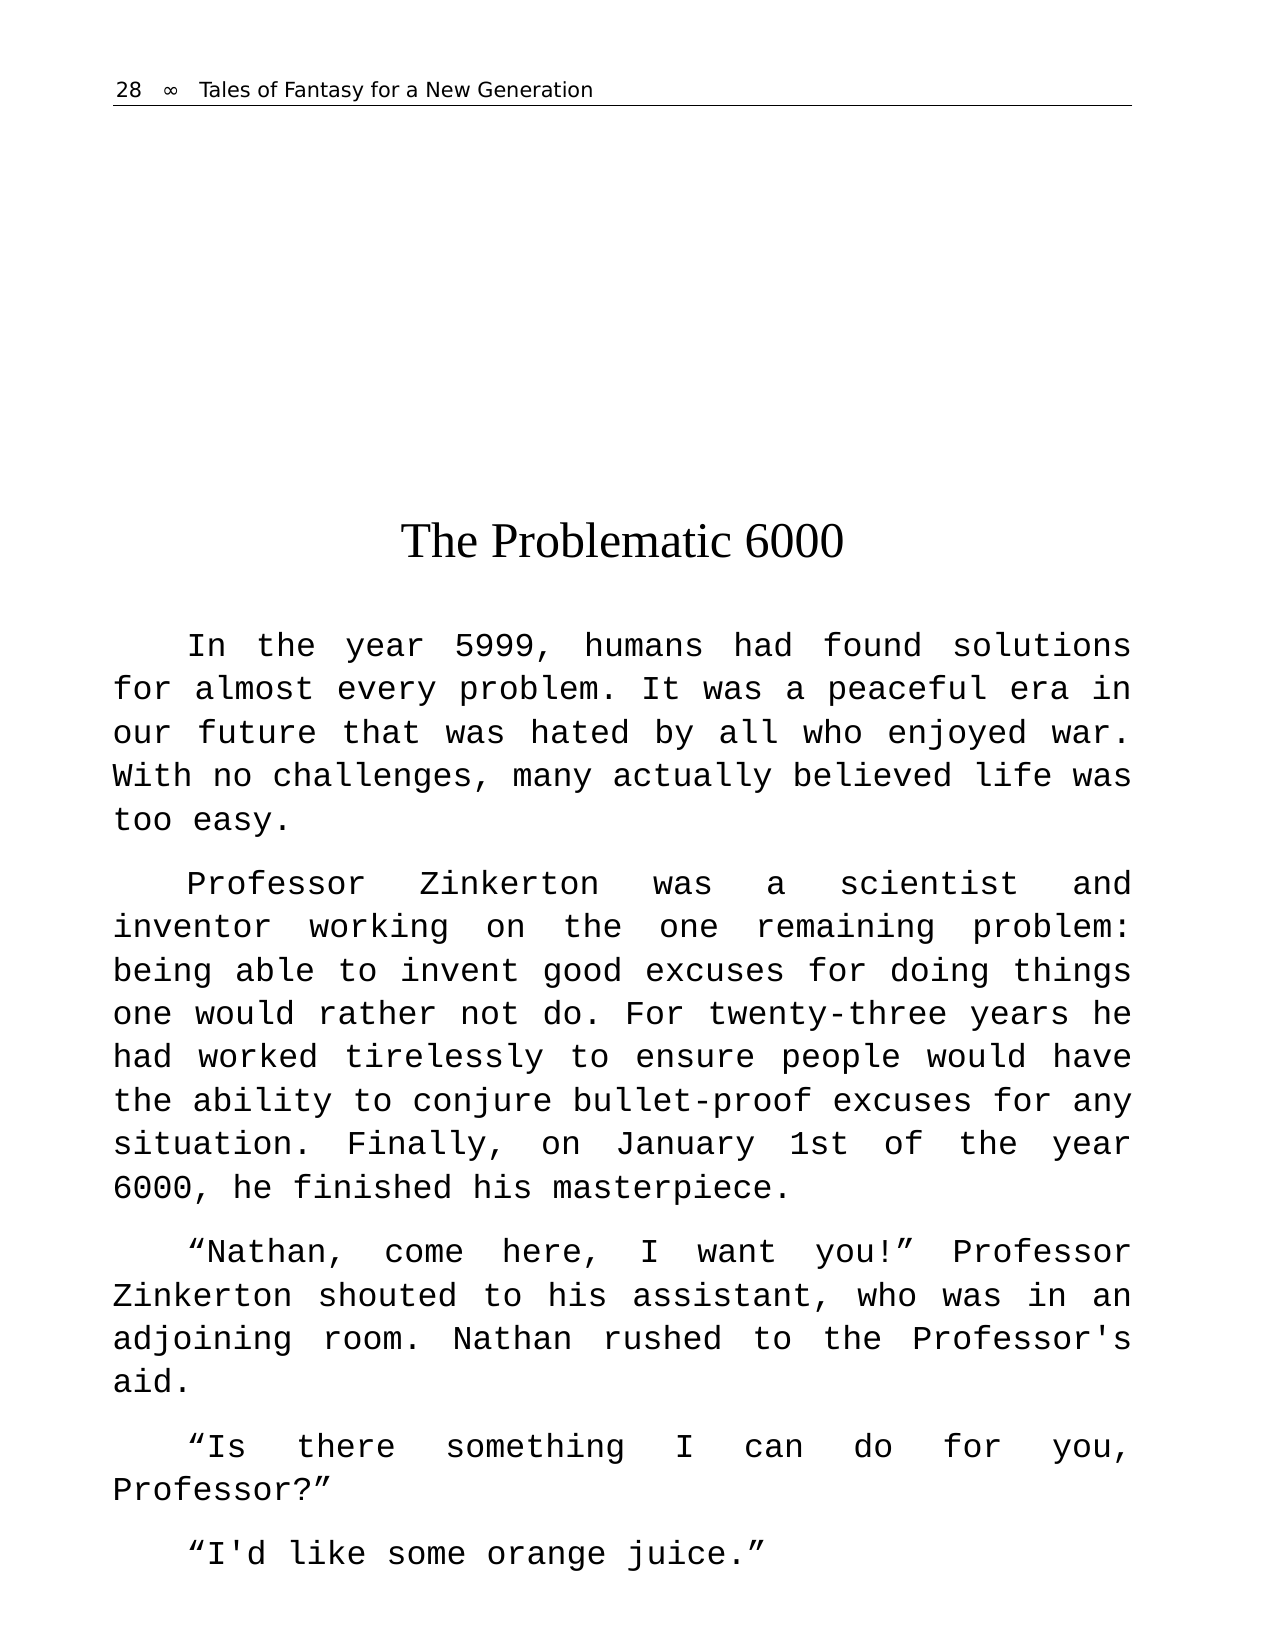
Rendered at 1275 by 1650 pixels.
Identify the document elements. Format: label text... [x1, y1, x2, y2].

text “I'd like some orange juice.” [112, 1537, 1132, 1575]
text Professor Zinkerton was a scientist and inventor working on the one remaining problem: being able to invent good excuses for doing things one would rather not do. For twenty-three years he had worked tirelessly to ensure people would have the ability to conjure bullet-proof excuses for any situation. Finally, on January 1st of the year 6000, he finished his masterpiece. [112, 866, 1132, 1208]
text In the year 5999, humans had found solutions for almost every problem. It was a peaceful era in our future that was hated by all who enjoyed war. With no challenges, many actually believed life was too easy. [112, 628, 1132, 840]
text “Is there something I can do for you, Professor?” [112, 1429, 1132, 1511]
text “Nathan, come here, I want you!” Professor Zinkerton shouted to his assistant, who was in an adjoining room. Nathan rushed to the Professor's aid. [112, 1235, 1132, 1403]
title The Problematic 6000 [112, 511, 1132, 568]
